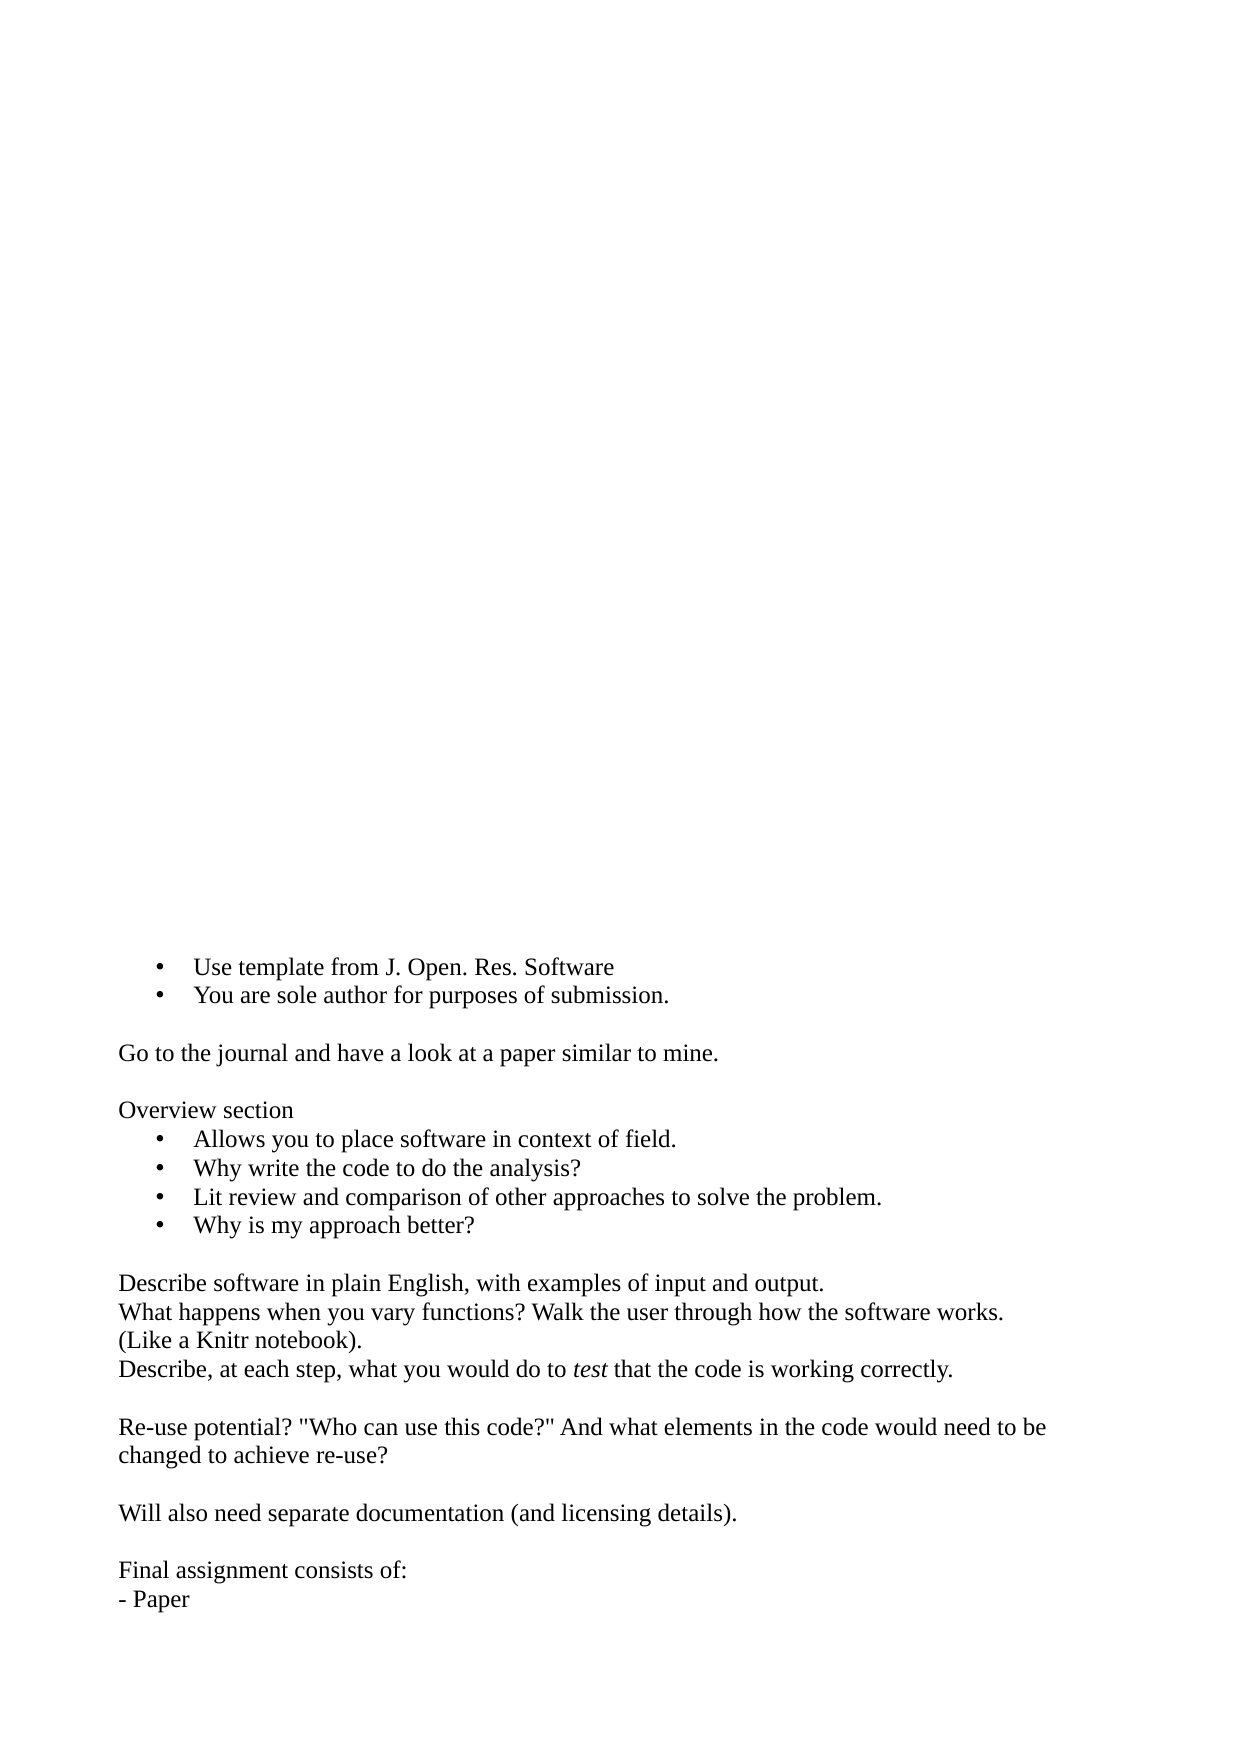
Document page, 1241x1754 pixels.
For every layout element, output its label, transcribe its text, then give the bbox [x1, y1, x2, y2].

text (Like a Knitr notebook). [118, 1326, 1122, 1354]
list Use template from J. Open. Res. Software [156, 952, 1122, 981]
list You are sole author for purposes of submission. [156, 981, 1122, 1009]
text Overview section [118, 1096, 1122, 1124]
text - Paper [118, 1584, 1122, 1613]
text Go to the journal and have a look at a paper similar to mine. [118, 1038, 1122, 1067]
list Why is my approach better? [156, 1211, 1122, 1239]
list Allows you to place software in context of field. [156, 1124, 1122, 1153]
list Why write the code to do the analysis? [156, 1153, 1122, 1182]
text Will also need separate documentation (and licensing details). [118, 1498, 1122, 1527]
list Lit review and comparison of other approaches to solve the problem. [156, 1182, 1122, 1211]
text Describe software in plain English, with examples of input and output. [118, 1268, 1122, 1297]
text Final assignment consists of: [118, 1556, 1122, 1584]
text What happens when you vary functions? Walk the user through how the software works. [118, 1297, 1122, 1326]
text Describe, at each step, what you would do to test that the code is working correctly. [118, 1354, 1122, 1383]
text Re-use potential? "Who can use this code?" And what elements in the code would need to be changed to achieve re-use? [118, 1412, 1122, 1469]
